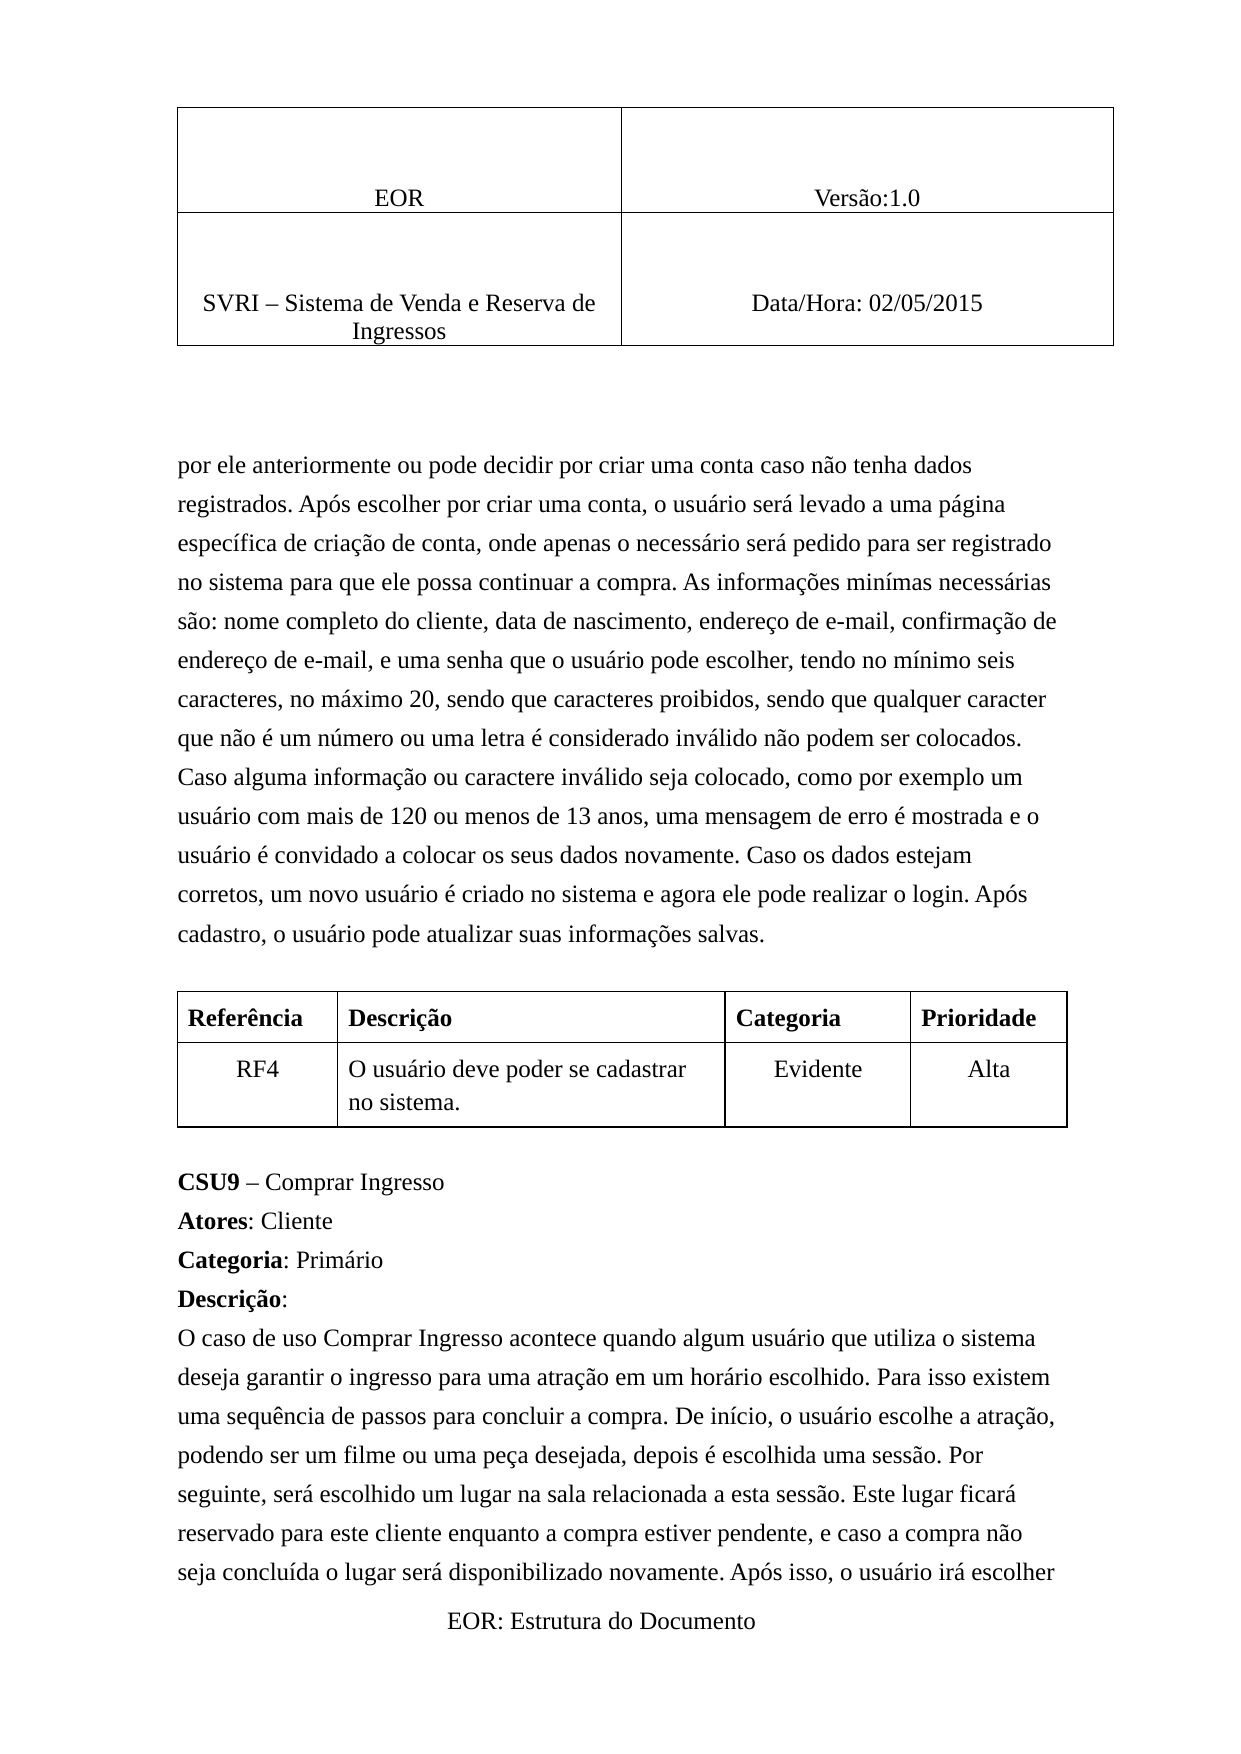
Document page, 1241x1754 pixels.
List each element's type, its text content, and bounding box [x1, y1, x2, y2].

table_cell RF4 [178, 1043, 337, 1126]
text por ele anteriormente ou pode decidir por criar uma conta caso não tenha dados registrados. Após escolher por criar uma conta, o usuário será levado a uma página específica de criação de conta, onde apenas o necessário será pedido para ser registrado no sistema para que ele possa continuar a compra. As informações minímas necessárias são: nome completo do cliente, data de nascimento, endereço de e-mail, confirmação de endereço de e-mail, e uma senha que o usuário pode escolher, tendo no mínimo seis caracteres, no máximo 20, sendo que caracteres proibidos, sendo que qualquer caracter que não é um número ou uma letra é considerado inválido não podem ser colocados. Caso alguma informação ou caractere inválido seja colocado, como por exemplo um usuário com mais de 120 ou menos de 13 anos, uma mensagem de erro é mostrada e o usuário é convidado a colocar os seus dados novamente. Caso os dados estejam corretos, um novo usuário é criado no sistema e agora ele pode realizar o login. Após cadastro, o usuário pode atualizar suas informações salvas. [177, 450, 1063, 947]
table_cell Alta [911, 1043, 1066, 1126]
text Categoria: Primário [177, 1245, 1063, 1273]
text CSU9 – Comprar Ingresso [177, 1167, 1063, 1195]
table_header Categoria [726, 992, 910, 1042]
table_cell O usuário deve poder se cadastrar no sistema. [338, 1043, 724, 1126]
table_cell Evidente [726, 1043, 910, 1126]
table_header Descrição [338, 992, 724, 1042]
text O caso de uso Comprar Ingresso acontece quando algum usuário que utiliza o sistema deseja garantir o ingresso para uma atração em um horário escolhido. Para isso existem uma sequência de passos para concluir a compra. De início, o usuário escolhe a atração, podendo ser um filme ou uma peça desejada, depois é escolhida uma sessão. Por seguinte, será escolhido um lugar na sala relacionada a esta sessão. Este lugar ficará reservado para este cliente enquanto a compra estiver pendente, e caso a compra não seja concluída o lugar será disponibilizado novamente. Após isso, o usuário irá escolher [177, 1323, 1063, 1586]
text Descrição: [177, 1284, 1063, 1313]
text Atores: Cliente [177, 1206, 1063, 1234]
table_header Referência [178, 992, 337, 1042]
table_header Prioridade [911, 992, 1066, 1042]
